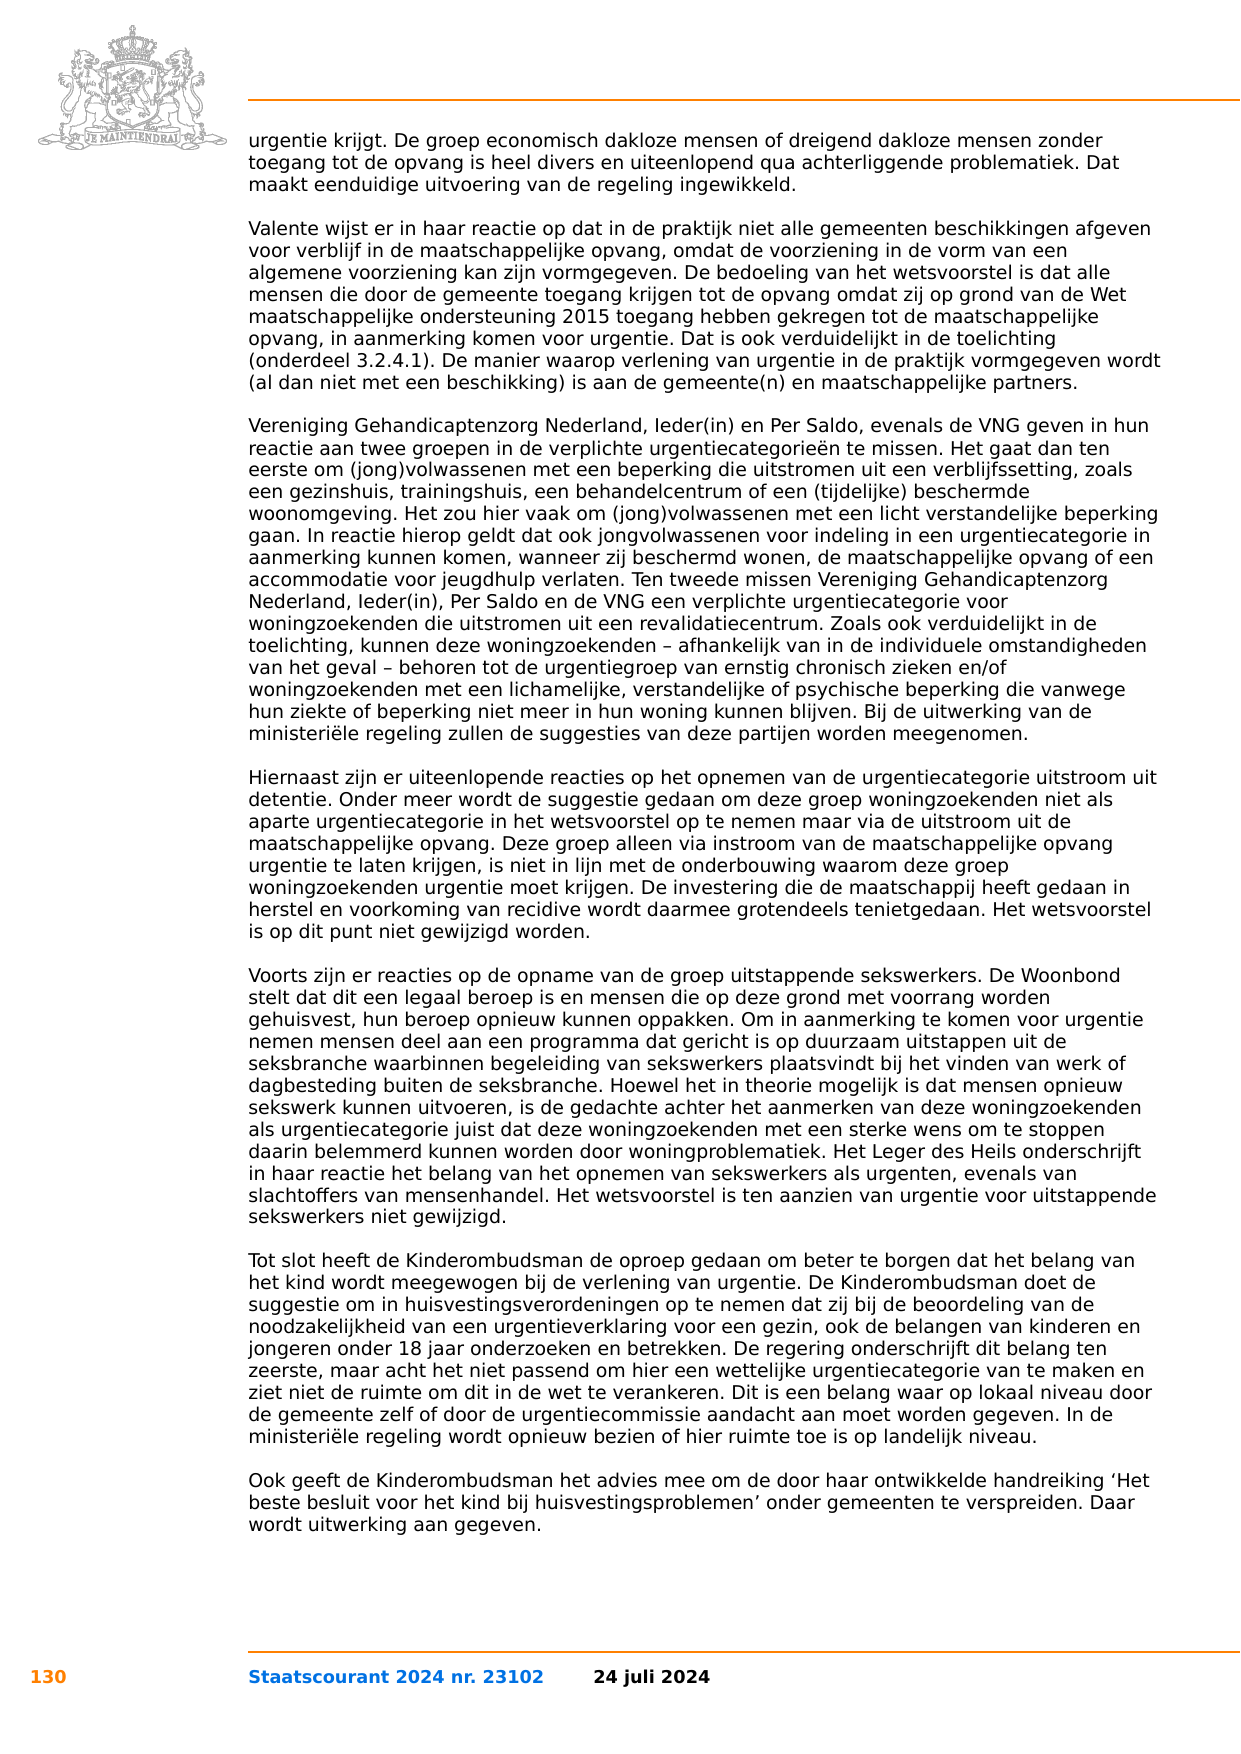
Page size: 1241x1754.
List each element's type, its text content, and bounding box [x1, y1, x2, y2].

text Ook geeft de Kinderombudsman het advies mee om de door haar ontwikkelde handreiking ‘Het beste besluit voor het kind bij huisvestingsproblemen’ onder gemeenten te verspreiden. Daar wordt uitwerking aan gegeven. [248, 1470, 1163, 1536]
text urgentie krijgt. De groep economisch dakloze mensen of dreigend dakloze mensen zonder toegang tot de opvang is heel divers en uiteenlopend qua achterliggende problematiek. Dat maakt eenduidige uitvoering van de regeling ingewikkeld. [248, 130, 1163, 196]
picture [38, 25, 227, 150]
text Vereniging Gehandicaptenzorg Nederland, Ieder(in) en Per Saldo, evenals de VNG geven in hun reactie aan twee groepen in de verplichte urgentiecategorieën te missen. Het gaat dan ten eerste om (jong)volwassenen met een beperking die uitstromen uit een verblijfssetting, zoals een gezinshuis, trainingshuis, een behandelcentrum of een (tijdelijke) beschermde woonomgeving. Het zou hier vaak om (jong)volwassenen met een licht verstandelijke beperking gaan. In reactie hierop geldt dat ook jongvolwassenen voor indeling in een urgentiecategorie in aanmerking kunnen komen, wanneer zij beschermd wonen, de maatschappelijke opvang of een accommodatie voor jeugdhulp verlaten. Ten tweede missen Vereniging Gehandicaptenzorg Nederland, Ieder(in), Per Saldo en de VNG een verplichte urgentiecategorie voor woningzoekenden die uitstromen uit een revalidatiecentrum. Zoals ook verduidelijkt in de toelichting, kunnen deze woningzoekenden – afhankelijk van in de individuele omstandigheden van het geval – behoren tot de urgentiegroep van ernstig chronisch zieken en/of woningzoekenden met een lichamelijke, verstandelijke of psychische beperking die vanwege hun ziekte of beperking niet meer in hun woning kunnen blijven. Bij de uitwerking van de ministeriële regeling zullen de suggesties van deze partijen worden meegenomen. [248, 415, 1163, 745]
text Hiernaast zijn er uiteenlopende reacties op het opnemen van de urgentiecategorie uitstroom uit detentie. Onder meer wordt de suggestie gedaan om deze groep woningzoekenden niet als aparte urgentiecategorie in het wetsvoorstel op te nemen maar via de uitstroom uit de maatschappelijke opvang. Deze groep alleen via instroom van de maatschappelijke opvang urgentie te laten krijgen, is niet in lijn met de onderbouwing waarom deze groep woningzoekenden urgentie moet krijgen. De investering die de maatschappij heeft gedaan in herstel en voorkoming van recidive wordt daarmee grotendeels tenietgedaan. Het wetsvoorstel is op dit punt niet gewijzigd worden. [248, 767, 1163, 943]
text Tot slot heeft de Kinderombudsman de oproep gedaan om beter te borgen dat het belang van het kind wordt meegewogen bij de verlening van urgentie. De Kinderombudsman doet de suggestie om in huisvestingsverordeningen op te nemen dat zij bij de beoordeling van de noodzakelijkheid van een urgentieverklaring voor een gezin, ook de belangen van kinderen en jongeren onder 18 jaar onderzoeken en betrekken. De regering onderschrijft dit belang ten zeerste, maar acht het niet passend om hier een wettelijke urgentiecategorie van te maken en ziet niet de ruimte om dit in de wet te verankeren. Dit is een belang waar op lokaal niveau door de gemeente zelf of door de urgentiecommissie aandacht aan moet worden gegeven. In de ministeriële regeling wordt opnieuw bezien of hier ruimte toe is op landelijk niveau. [248, 1250, 1163, 1448]
text Valente wijst er in haar reactie op dat in de praktijk niet alle gemeenten beschikkingen afgeven voor verblijf in de maatschappelijke opvang, omdat de voorziening in de vorm van een algemene voorziening kan zijn vormgegeven. De bedoeling van het wetsvoorstel is dat alle mensen die door de gemeente toegang krijgen tot de opvang omdat zij op grond van de Wet maatschappelijke ondersteuning 2015 toegang hebben gekregen tot de maatschappelijke opvang, in aanmerking komen voor urgentie. Dat is ook verduidelijkt in de toelichting (onderdeel 3.2.4.1). De manier waarop verlening van urgentie in de praktijk vormgegeven wordt (al dan niet met een beschikking) is aan de gemeente(n) en maatschappelijke partners. [248, 218, 1163, 393]
text Voorts zijn er reacties op de opname van de groep uitstappende sekswerkers. De Woonbond stelt dat dit een legaal beroep is en mensen die op deze grond met voorrang worden gehuisvest, hun beroep opnieuw kunnen oppakken. Om in aanmerking te komen voor urgentie nemen mensen deel aan een programma dat gericht is op duurzaam uitstappen uit de seksbranche waarbinnen begeleiding van sekswerkers plaatsvindt bij het vinden van werk of dagbesteding buiten de seksbranche. Hoewel het in theorie mogelijk is dat mensen opnieuw sekswerk kunnen uitvoeren, is de gedachte achter het aanmerken van deze woningzoekenden als urgentiecategorie juist dat deze woningzoekenden met een sterke wens om te stoppen daarin belemmerd kunnen worden door woningproblematiek. Het Leger des Heils onderschrijft in haar reactie het belang van het opnemen van sekswerkers als urgenten, evenals van slachtoffers van mensenhandel. Het wetsvoorstel is ten aanzien van urgentie voor uitstappende sekswerkers niet gewijzigd. [248, 965, 1163, 1228]
